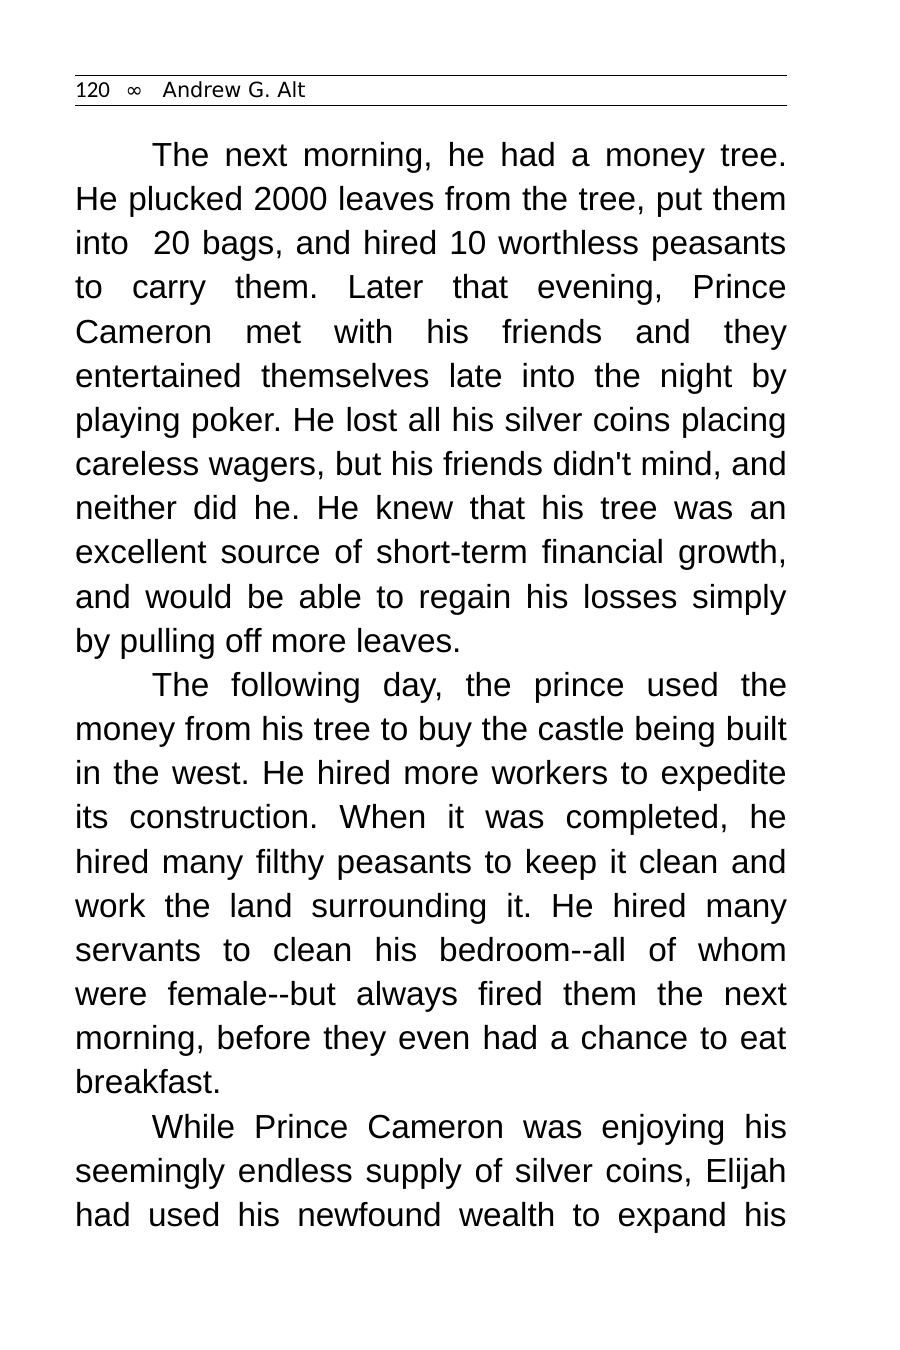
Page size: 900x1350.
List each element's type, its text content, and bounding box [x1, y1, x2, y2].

text While Prince Cameron was enjoying his seemingly endless supply of silver coins, Elijah had used his newfound wealth to expand his [75, 1107, 787, 1233]
text The next morning, he had a money tree. He plucked 2000 leaves from the tree, put them into 20 bags, and hired 10 worthless peasants to carry them. Later that evening, Prince Cameron met with his friends and they entertained themselves late into the night by playing poker. He lost all his silver coins placing careless wagers, but his friends didn't mind, and neither did he. He knew that his tree was an excellent source of short-term financial growth, and would be able to regain his losses simply by pulling off more leaves. [75, 135, 787, 659]
text The following day, the prince used the money from his tree to buy the castle being built in the west. He hired more workers to expedite its construction. When it was completed, he hired many filthy peasants to keep it clean and work the land surrounding it. He hired many servants to clean his bedroom--all of whom were female--but always fired them the next morning, before they even had a chance to eat breakfast. [75, 665, 787, 1101]
